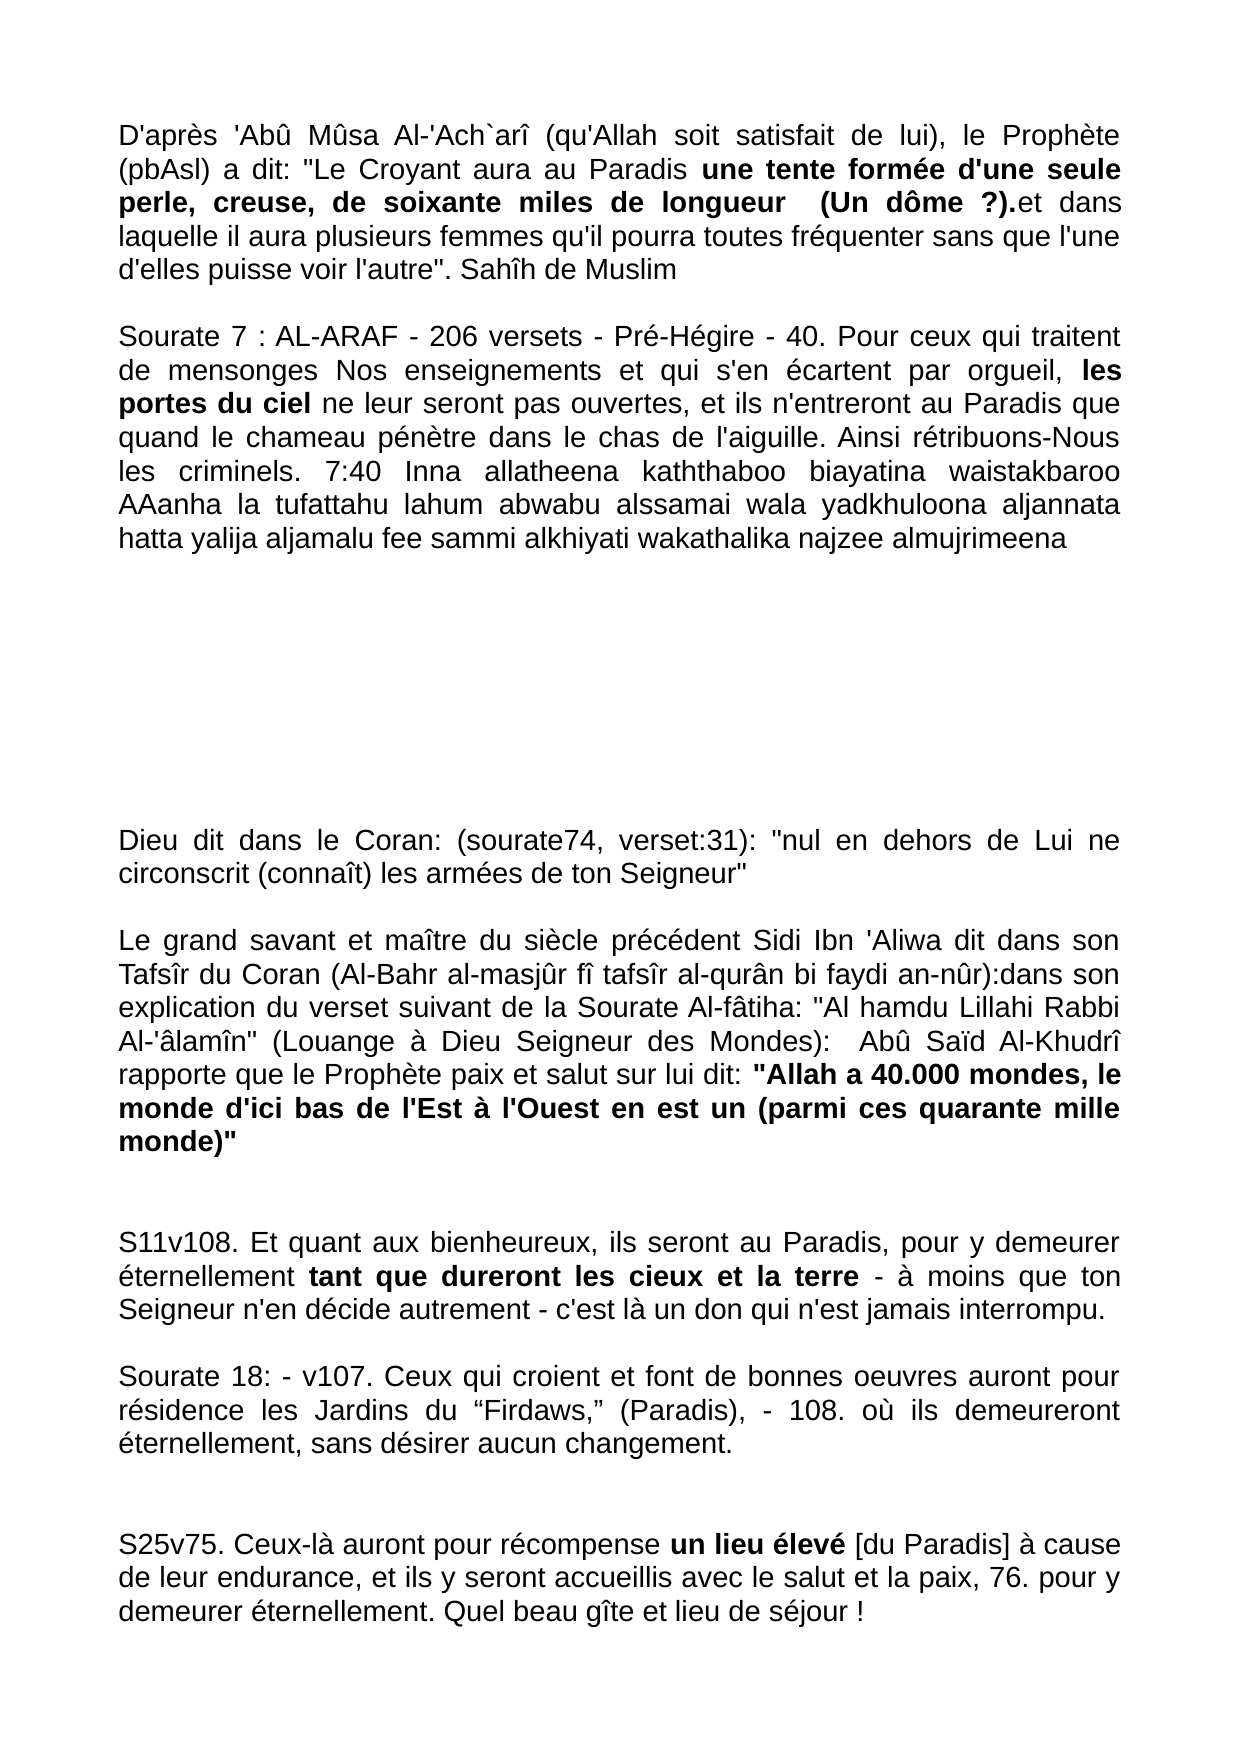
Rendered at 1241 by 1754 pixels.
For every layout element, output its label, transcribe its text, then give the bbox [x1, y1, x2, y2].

text Sourate 18: - v107. Ceux qui croient et font de bonnes oeuvres auront pour résidence les Jardins du “Firdaws,” (Paradis), - 108. où ils demeureront éternellement, sans désirer aucun changement. [118, 1359, 1122, 1460]
text D'après 'Abû Mûsa Al-'Ach`arî (qu'Allah soit satisfait de lui), le Prophète (pbAsl) a dit: "Le Croyant aura au Paradis une tente formée d'une seule perle, creuse, de soixante miles de longueur (Un dôme ?).et dans laquelle il aura plusieurs femmes qu'il pourra toutes fréquenter sans que l'une d'elles puisse voir l'autre". Sahîh de Muslim [118, 118, 1122, 286]
text Dieu dit dans le Coran: (sourate74, verset:31): "nul en dehors de Lui ne circonscrit (connaît) les armées de ton Seigneur" [118, 822, 1122, 889]
text S11v108. Et quant aux bienheureux, ils seront au Paradis, pour y demeurer éternellement tant que dureront les cieux et la terre - à moins que ton Seigneur n'en décide autrement - c'est là un don qui n'est jamais interrompu. [118, 1225, 1122, 1326]
text S25v75. Ceux-là auront pour récompense un lieu élevé [du Paradis] à cause de leur endurance, et ils y seront accueillis avec le salut et la paix, 76. pour y demeurer éternellement. Quel beau gîte et lieu de séjour ! [118, 1527, 1122, 1627]
text Le grand savant et maître du siècle précédent Sidi Ibn 'Aliwa dit dans son Tafsîr du Coran (Al-Bahr al-masjûr fî tafsîr al-qurân bi faydi an-nûr):dans son explication du verset suivant de la Sourate Al-fâtiha: "Al hamdu Lillahi Rabbi Al-'âlamîn" (Louange à Dieu Seigneur des Mondes): Abû Saïd Al-Khudrî rapporte que le Prophète paix et salut sur lui dit: "Allah a 40.000 mondes, le monde d'ici bas de l'Est à l'Ouest en est un (parmi ces quarante mille monde)" [118, 923, 1122, 1158]
text Sourate 7 : AL-ARAF - 206 versets - Pré-Hégire - 40. Pour ceux qui traitent de mensonges Nos enseignements et qui s'en écartent par orgueil, les portes du ciel ne leur seront pas ouvertes, et ils n'entreront au Paradis que quand le chameau pénètre dans le chas de l'aiguille. Ainsi rétribuons-Nous les criminels. 7:40 Inna allatheena kaththaboo biayatina waistakbaroo AAanha la tufattahu lahum abwabu alssamai wala yadkhuloona aljannata hatta yalija aljamalu fee sammi alkhiyati wakathalika najzee almujrimeena [118, 319, 1122, 554]
